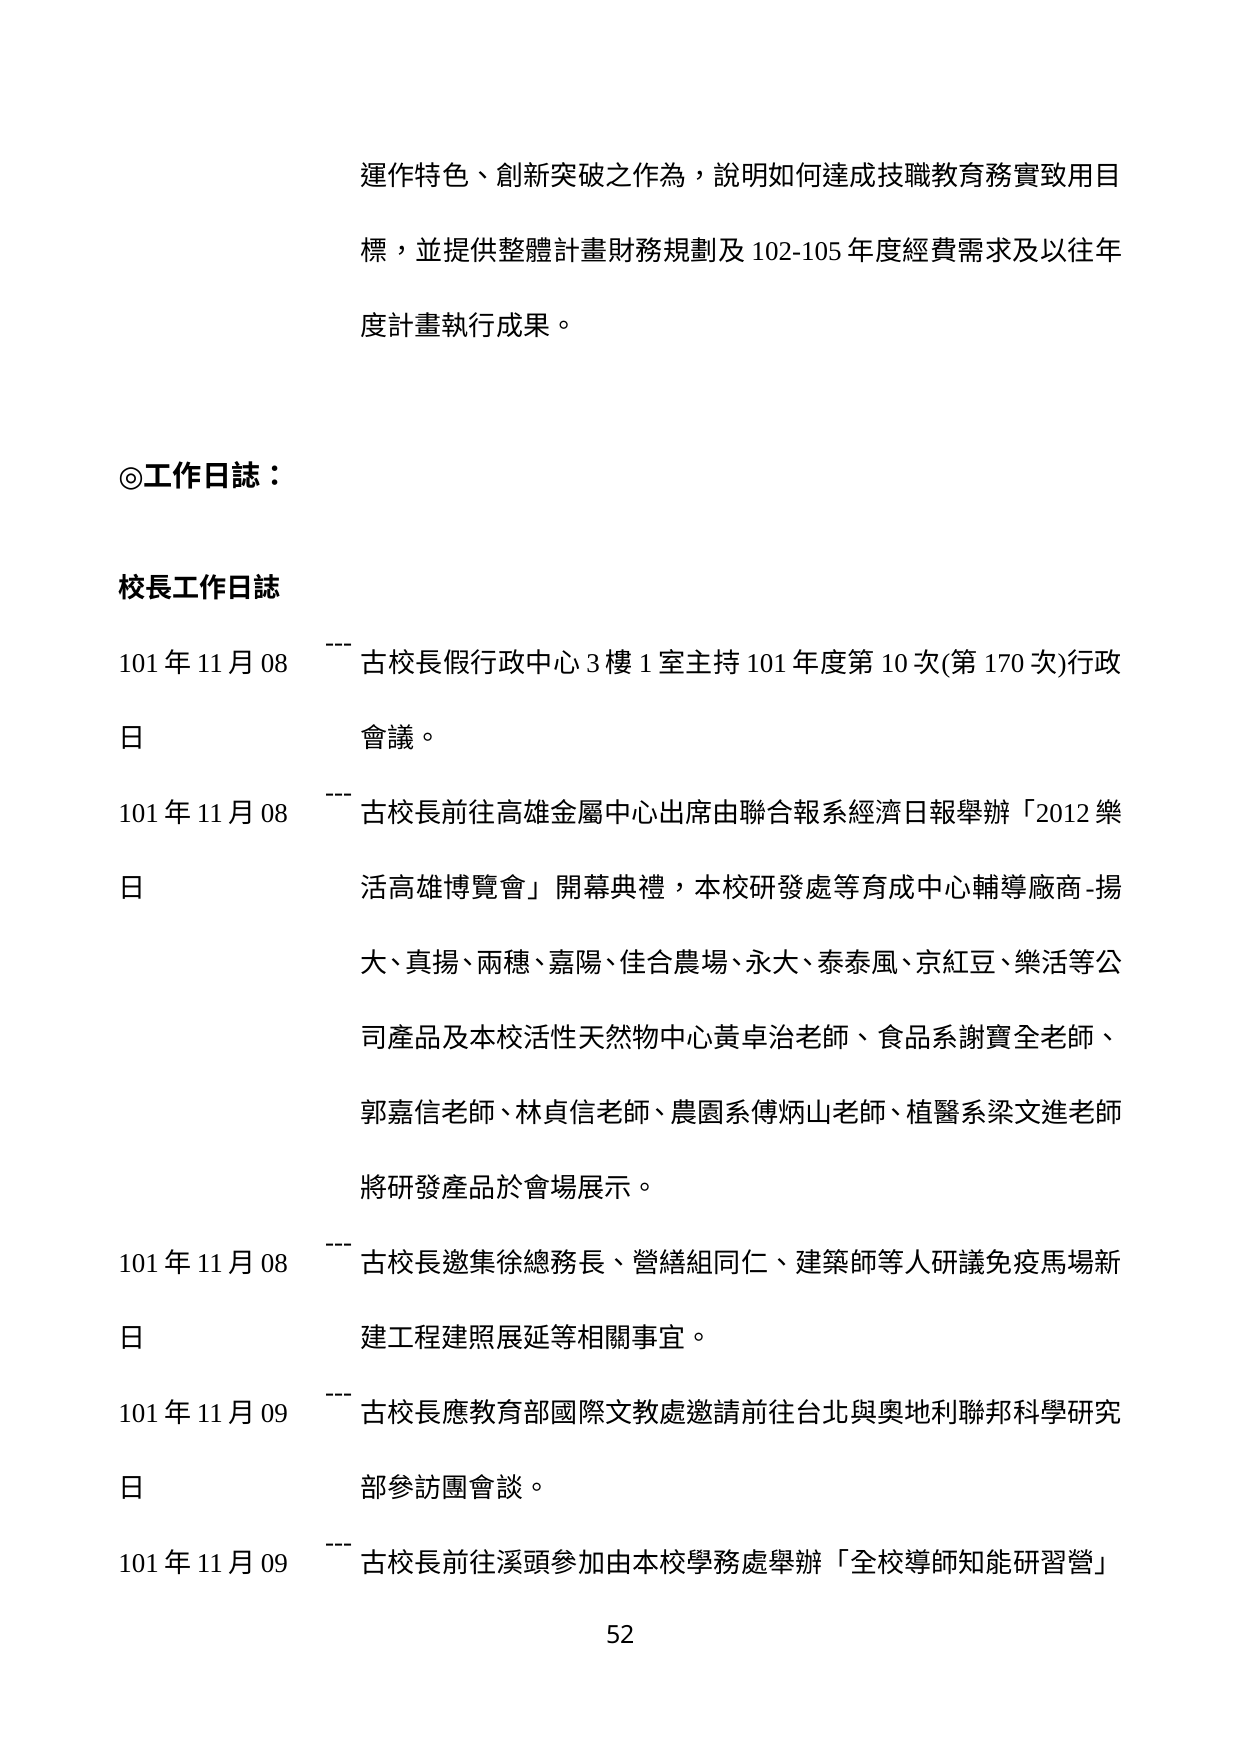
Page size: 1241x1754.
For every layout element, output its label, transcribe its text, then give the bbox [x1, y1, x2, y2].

table_cell 古校長應教育部國際文教處邀請前往台北與奧地利聯邦科學研究部參訪團會談。 [358, 1374, 1125, 1523]
table_cell 101年11月08日 [115, 624, 322, 773]
table_cell [115, 136, 322, 361]
table_cell 運作特色、創新突破之作為，說明如何達成技職教育務實致用目標，並提供整體計畫財務規劃及102-105年度經費需求及以往年度計畫執行成果。 [358, 136, 1125, 361]
table_cell 古校長假行政中心3樓1室主持101年度第10次(第170次)行政會議。 [358, 624, 1125, 773]
table_cell --- [322, 1374, 357, 1523]
table_cell 101年11月09 [115, 1524, 322, 1598]
text ◎工作日誌： [118, 436, 1122, 511]
table_cell 101年11月08日 [115, 1224, 322, 1373]
table_cell --- [322, 1224, 357, 1373]
table_cell 101年11月09日 [115, 1374, 322, 1523]
table_header 校長工作日誌 [115, 530, 1125, 623]
table_cell [322, 136, 357, 361]
table_cell 古校長前往高雄金屬中心出席由聯合報系經濟日報舉辦「2012樂活高雄博覽會」開幕典禮，本校研發處等育成中心輔導廠商-揚大、真揚、兩穗、嘉陽、佳合農場、永大、泰泰風、京紅豆、樂活等公司產品及本校活性天然物中心黃卓治老師、食品系謝寶全老師、郭嘉信老師、林貞信老師、農園系傅炳山老師、植醫系梁文進老師將研發產品於會場展示。 [358, 774, 1125, 1223]
table_cell --- [322, 624, 357, 773]
table_cell 古校長邀集徐總務長、營繕組同仁、建築師等人研議免疫馬場新建工程建照展延等相關事宜。 [358, 1224, 1125, 1373]
table_cell --- [322, 774, 357, 1223]
table_cell 101年11月08日 [115, 774, 322, 1223]
table_cell --- [322, 1524, 357, 1598]
table_cell 古校長前往溪頭參加由本校學務處舉辦「全校導師知能研習營」 [358, 1524, 1125, 1598]
